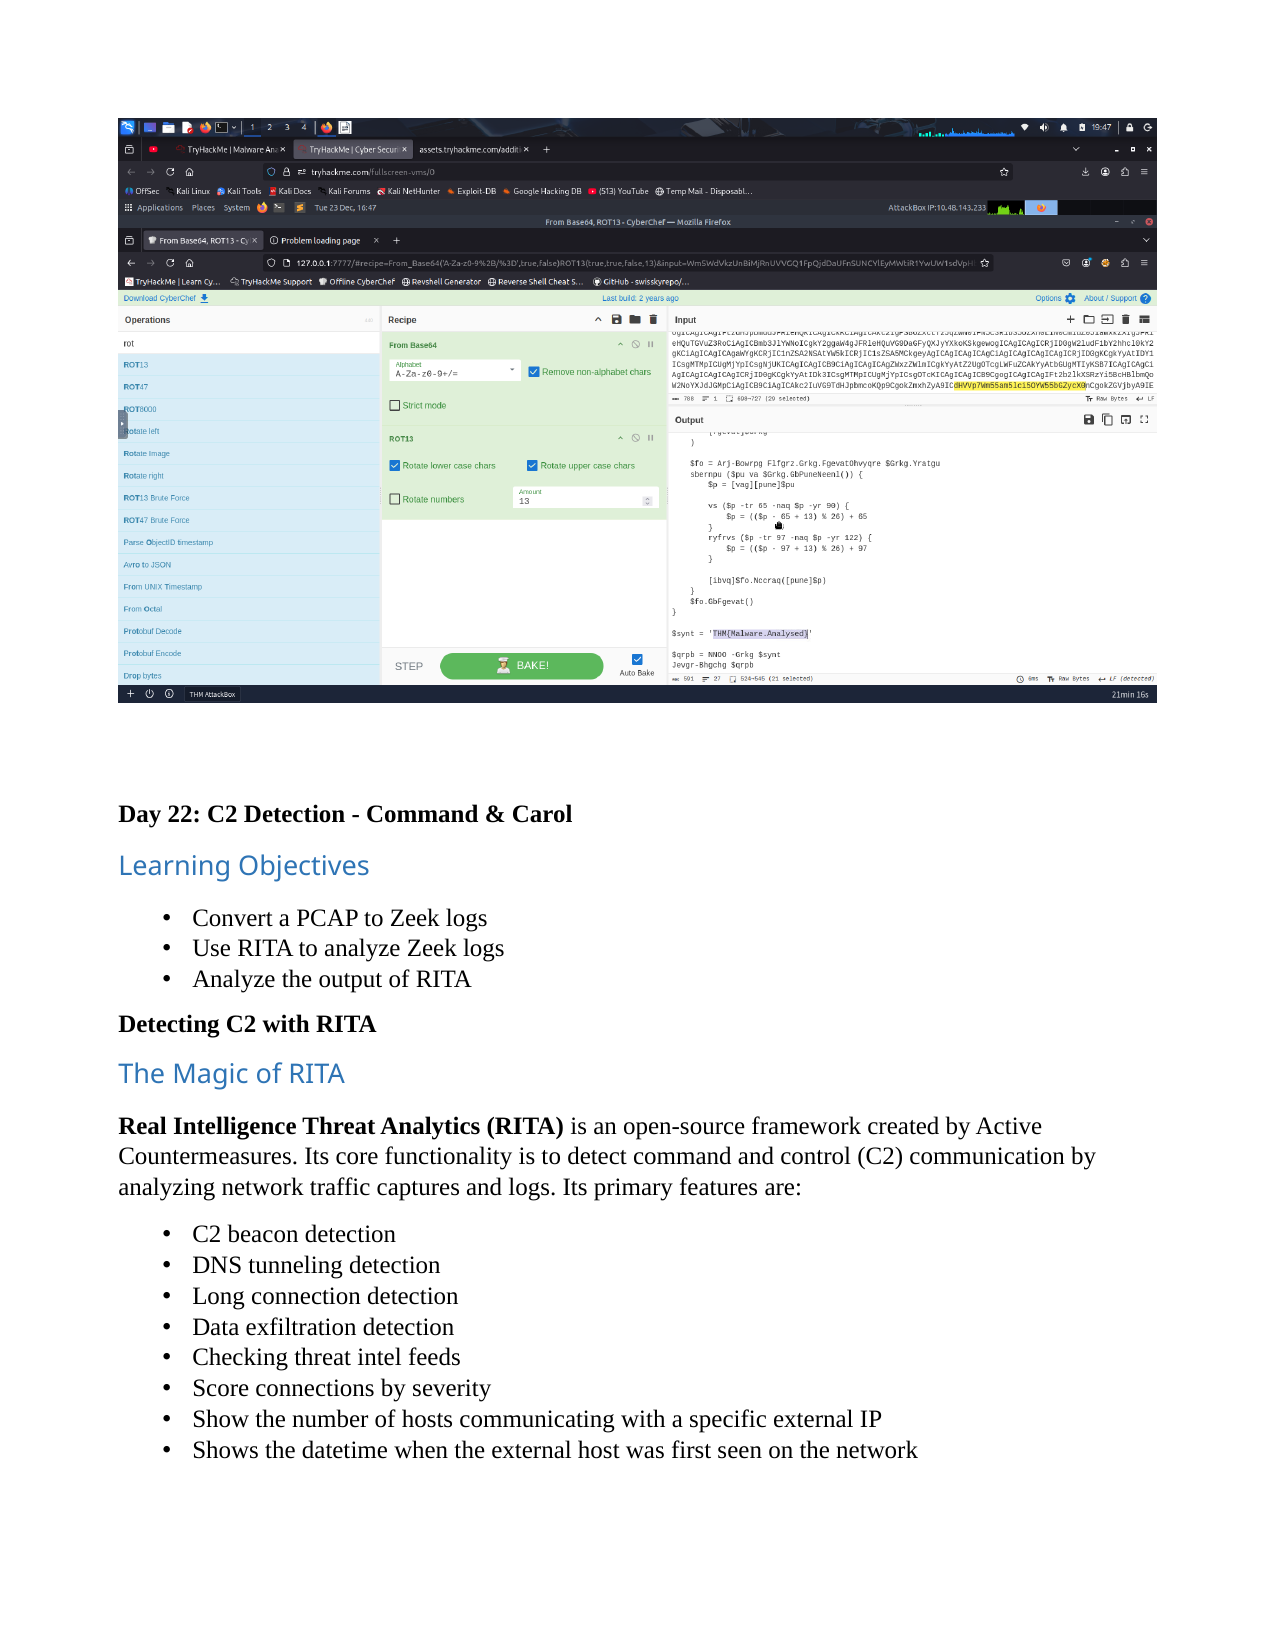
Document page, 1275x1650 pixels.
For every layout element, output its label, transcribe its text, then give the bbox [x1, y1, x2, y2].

list DNS tunneling detection [162, 1250, 1157, 1279]
picture [118, 118, 1157, 703]
list Checking threat intel feeds [162, 1342, 1157, 1371]
subtitle The Magic of RITA [118, 1055, 1157, 1092]
list Shows the datetime when the external host was first seen on the network [162, 1435, 1157, 1463]
text Day 22: C2 Detection - Command & Carol [118, 799, 1157, 828]
list Data exfiltration detection [162, 1312, 1157, 1341]
list Score connections by severity [162, 1373, 1157, 1402]
list Convert a PCAP to Zeek logs [162, 903, 1157, 931]
list Analyze the output of RITA [162, 964, 1157, 993]
text Real Intelligence Threat Analytics (RITA) is an open-source framework created by Active Countermeasures. Its core functionality is to detect command and control (C2) communication by analyzing network traffic captures and logs. Its primary features are: [118, 1111, 1157, 1201]
list Use RITA to analyze Zeek logs [162, 933, 1157, 962]
list Long connection detection [162, 1281, 1157, 1310]
list Show the number of hosts communicating with a specific external IP [162, 1404, 1157, 1433]
text Detecting C2 with RITA [118, 1009, 1157, 1038]
subtitle Learning Objectives [118, 847, 1157, 883]
list C2 beacon detection [162, 1219, 1157, 1248]
